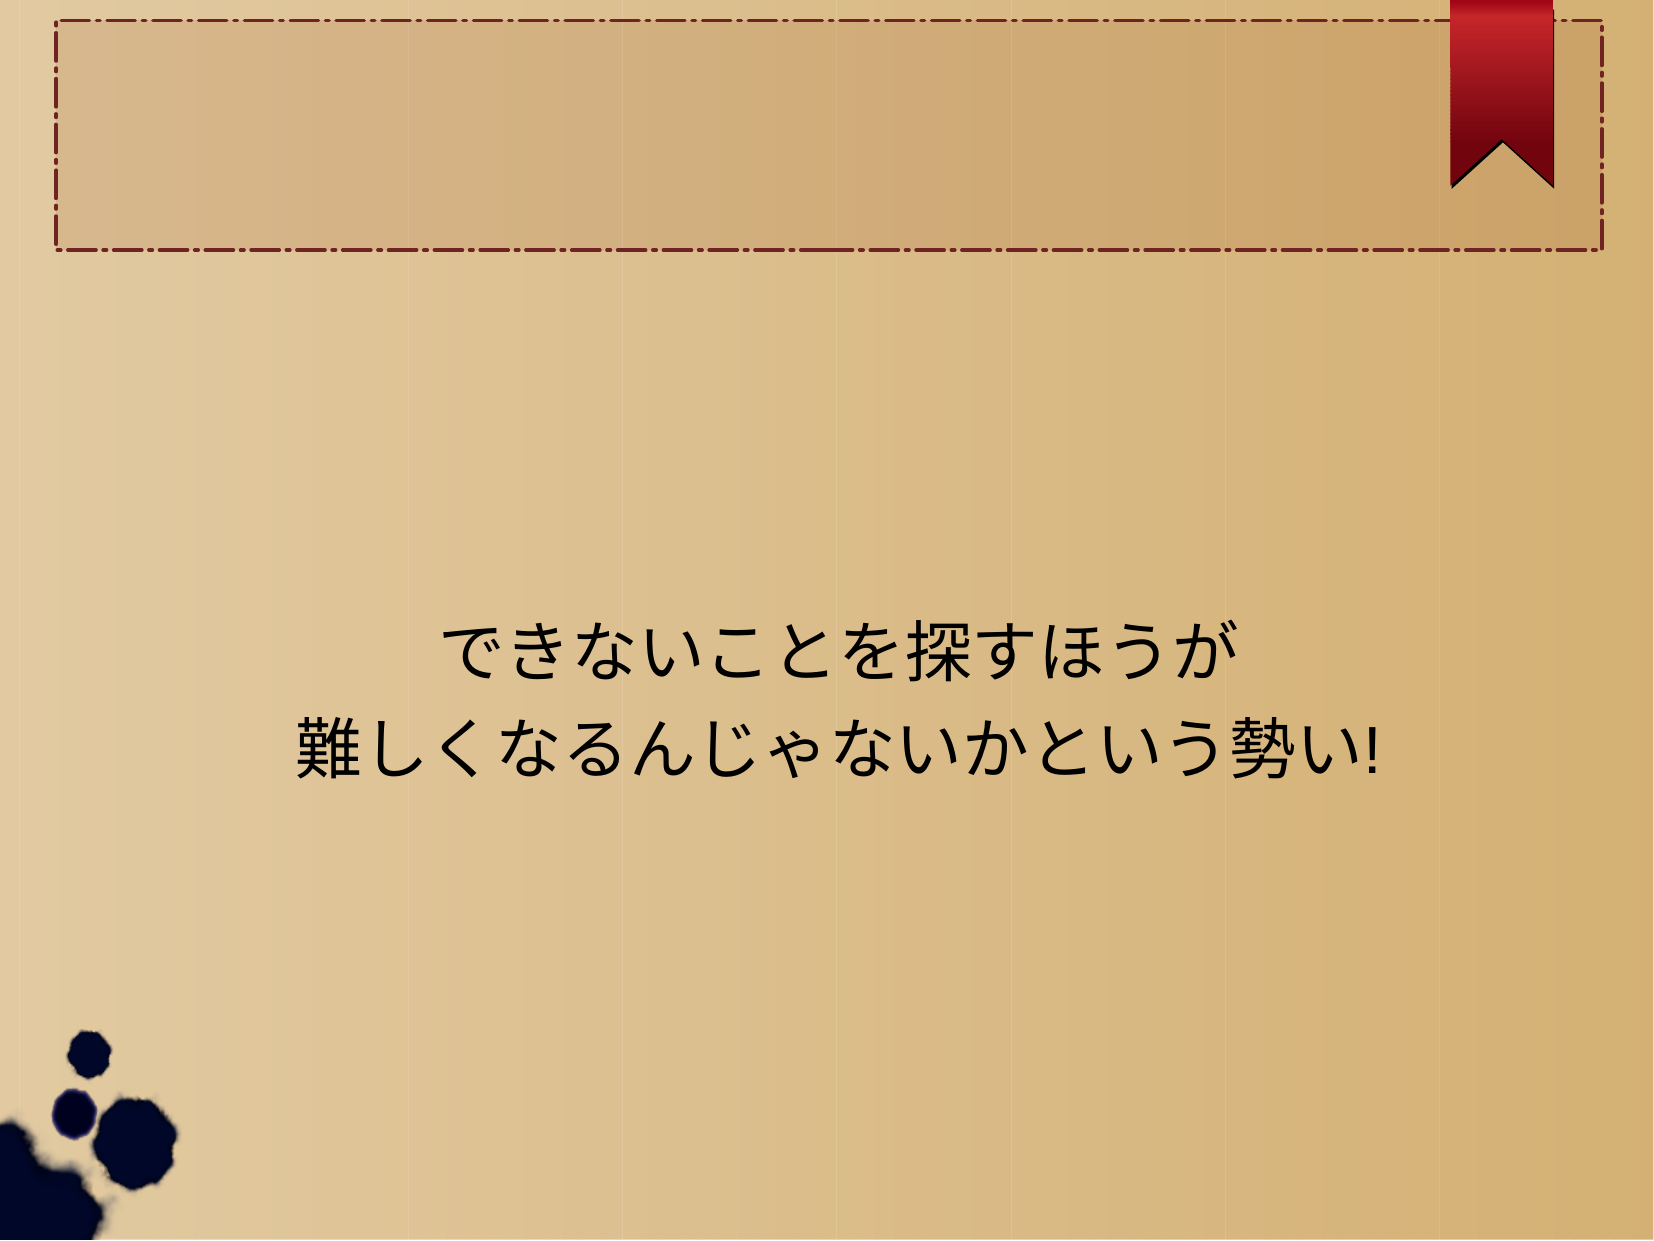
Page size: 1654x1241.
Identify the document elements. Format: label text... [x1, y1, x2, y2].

subtitle できないことを探すほうが 難しくなるんじゃないかという勢い! [82, 299, 1571, 1019]
